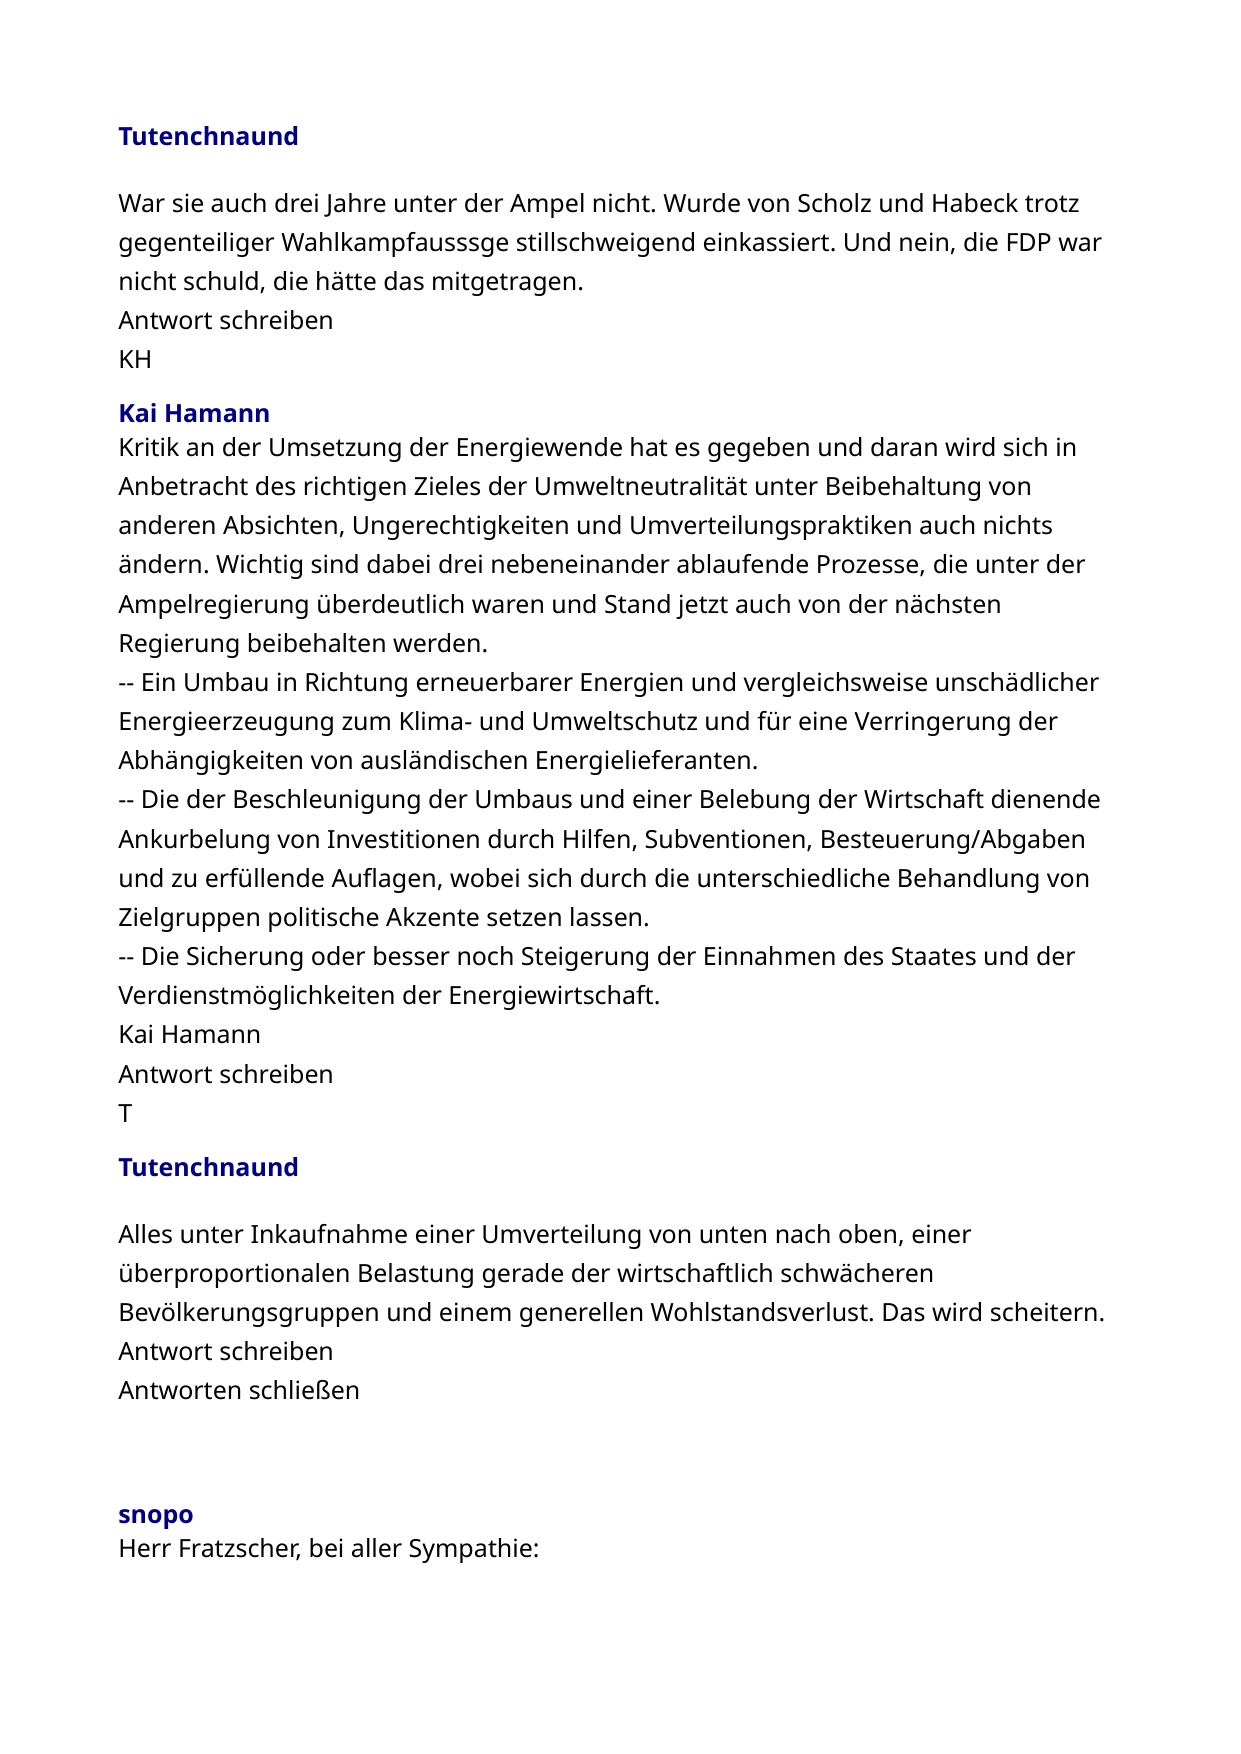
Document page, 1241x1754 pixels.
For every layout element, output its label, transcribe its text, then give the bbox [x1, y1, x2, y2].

text Antworten schließen [118, 1373, 1122, 1407]
text War sie auch drei Jahre unter der Ampel nicht. Wurde von Scholz und Habeck trotz gegenteiliger Wahlkampfausssge stillschweigend einkassiert. Und nein, die FDP war nicht schuld, die hätte das mitgetragen. [118, 185, 1122, 298]
text Alles unter Inkaufnahme einer Umverteilung von unten nach oben, einer überproportionalen Belastung gerade der wirtschaftlich schwächeren Bevölkerungsgruppen und einem generellen Wohlstandsverlust. Das wird scheitern. [118, 1216, 1122, 1329]
subtitle Tutenchnaund [118, 1149, 1122, 1183]
text -- Ein Umbau in Richtung erneuerbarer Energien und vergleichsweise unschädlicher Energieerzeugung zum Klima- und Umweltschutz und für eine Verringerung der Abhängigkeiten von ausländischen Energielieferanten. [118, 665, 1122, 777]
text -- Die Sicherung oder besser noch Steigerung der Einnahmen des Staates und der Verdienstmöglichkeiten der Energiewirtschaft. [118, 939, 1122, 1012]
text KH [118, 342, 1122, 376]
text -- Die der Beschleunigung der Umbaus und einer Belebung der Wirtschaft dienende Ankurbelung von Investitionen durch Hilfen, Subventionen, Besteuerung/Abgaben und zu erfüllende Auflagen, wobei sich durch die unterschiedliche Behandlung von Zielgruppen politische Akzente setzen lassen. [118, 782, 1122, 934]
text Antwort schreiben [118, 303, 1122, 337]
text Kritik an der Umsetzung der Energiewende hat es gegeben und daran wird sich in Anbetracht des richtigen Zieles der Umweltneutralität unter Beibehaltung von anderen Absichten, Ungerechtigkeiten und Umverteilungspraktiken auch nichts ändern. Wichtig sind dabei drei nebeneinander ablaufende Prozesse, die unter der Ampelregierung überdeutlich waren und Stand jetzt auch von der nächsten Regierung beibehalten werden. [118, 430, 1122, 659]
subtitle Kai Hamann [118, 396, 1122, 430]
text T [118, 1096, 1122, 1129]
text Antwort schreiben [118, 1056, 1122, 1090]
text Kai Hamann [118, 1017, 1122, 1051]
subtitle snopo [118, 1497, 1122, 1531]
subtitle Tutenchnaund [118, 118, 1122, 152]
text Herr Fratzscher, bei aller Sympathie: [118, 1531, 1122, 1565]
text Antwort schreiben [118, 1334, 1122, 1368]
